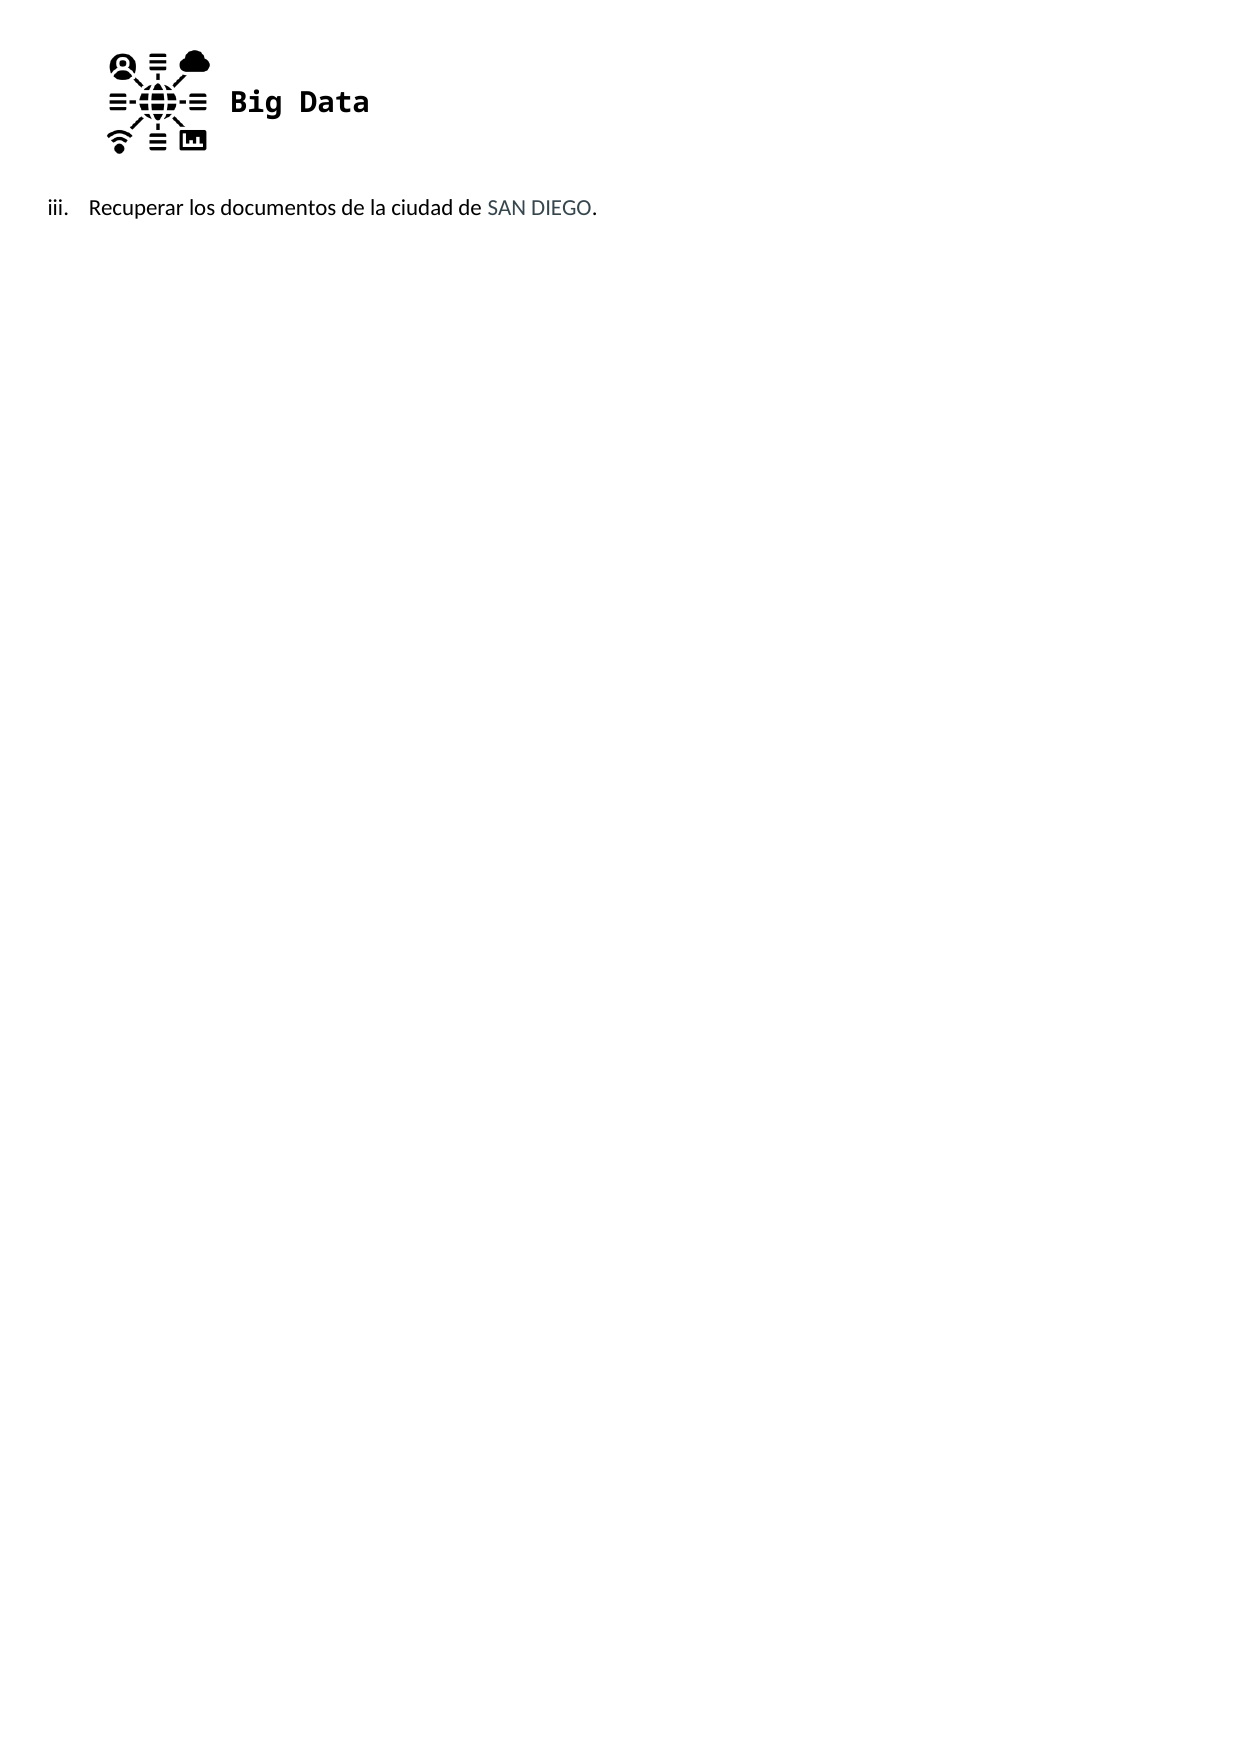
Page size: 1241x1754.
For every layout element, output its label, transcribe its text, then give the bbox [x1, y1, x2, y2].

list Recuperar los documentos de la ciudad de SAN DIEGO. [47, 193, 1147, 221]
